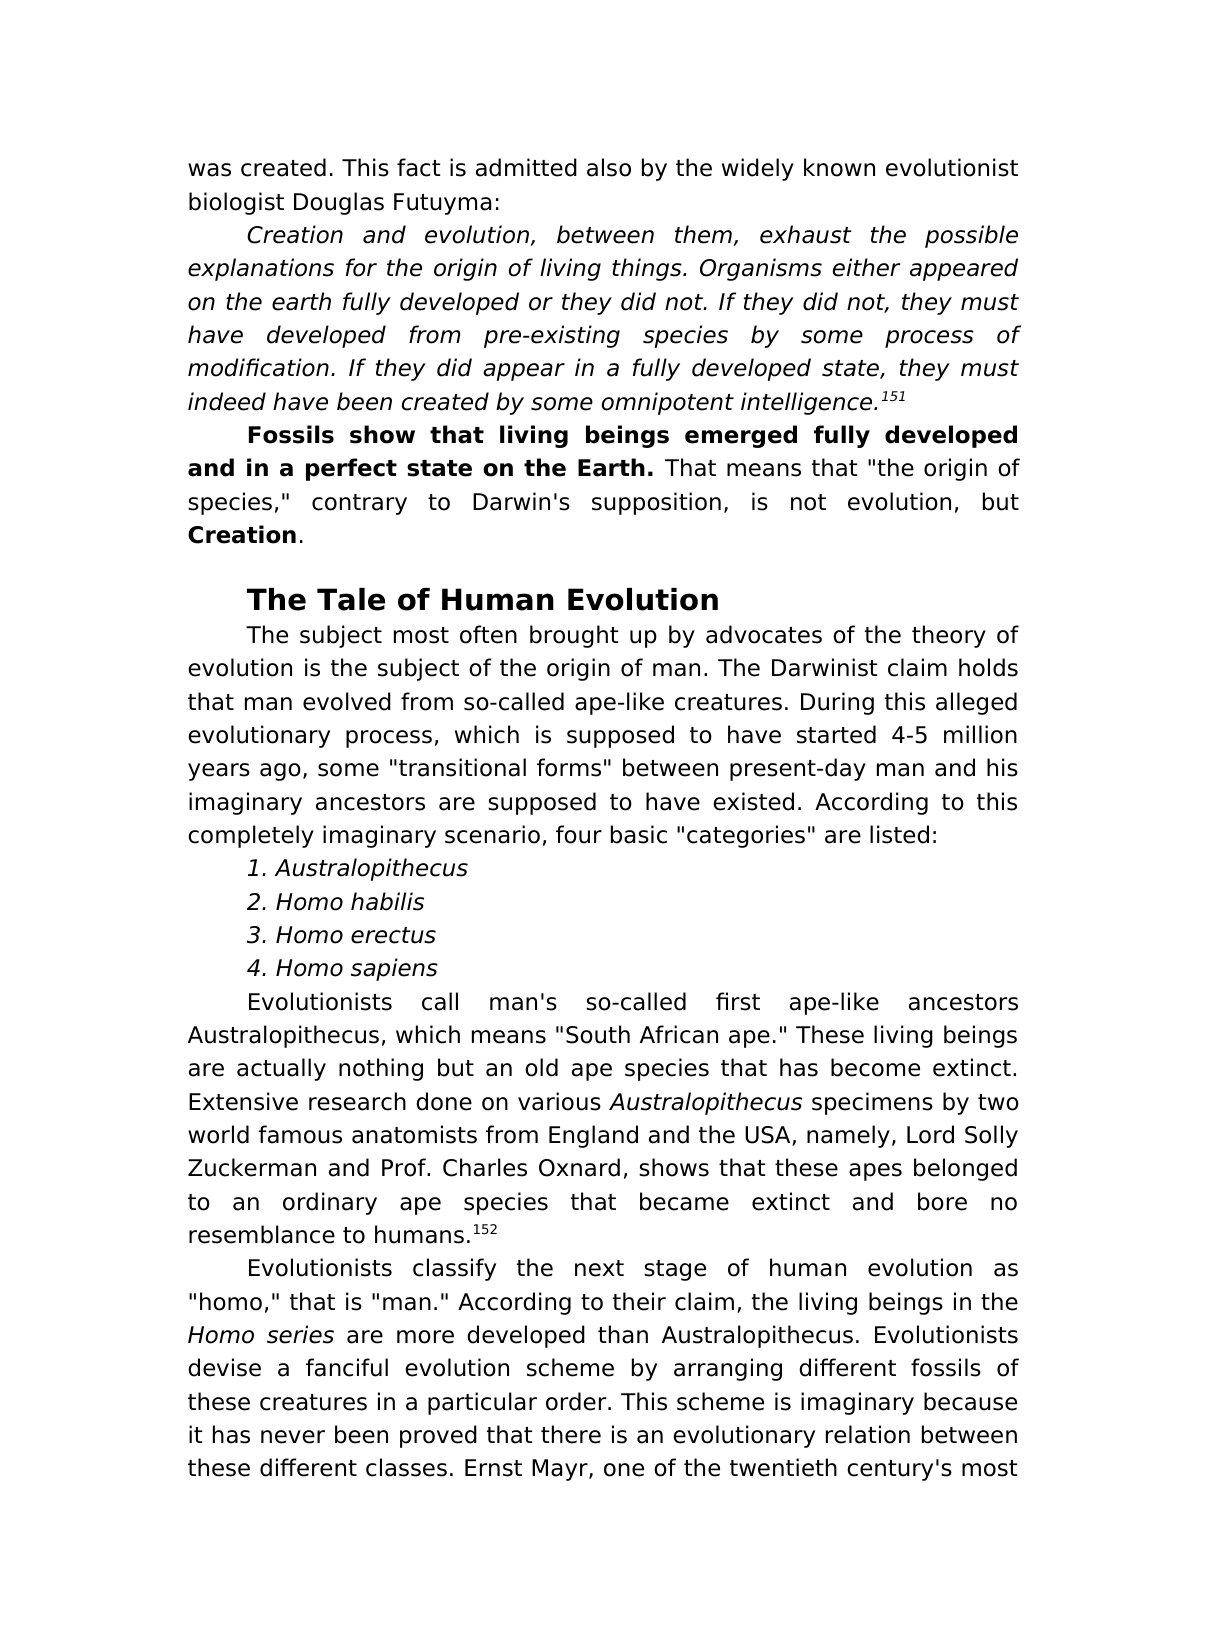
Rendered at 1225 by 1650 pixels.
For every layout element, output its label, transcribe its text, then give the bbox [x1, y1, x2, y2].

text The Tale of Human Evolution [187, 583, 1020, 617]
text 2. Homo habilis [187, 883, 1020, 917]
text The subject most often brought up by advocates of the theory of evolution is the subject of the origin of man. The Darwinist claim holds that man evolved from so-called ape-like creatures. During this alleged evolutionary process, which is supposed to have started 4-5 million years ago, some "transitional forms" between present-day man and his imaginary ancestors are supposed to have existed. According to this completely imaginary scenario, four basic "categories" are listed: [187, 617, 1020, 850]
text 3. Homo erectus [187, 917, 1020, 950]
text was created. This fact is admitted also by the widely known evolutionist biologist Douglas Futuyma: [187, 150, 1020, 217]
text 4. Homo sapiens [187, 950, 1020, 983]
text Fossils show that living beings emerged fully developed and in a perfect state on the Earth. That means that "the origin of species," contrary to Darwin's supposition, is not evolution, but Creation. [187, 417, 1020, 550]
text Evolutionists classify the next stage of human evolution as "homo," that is "man." According to their claim, the living beings in the Homo series are more developed than Australopithecus. Evolutionists devise a fanciful evolution scheme by arranging different fossils of these creatures in a particular order. This scheme is imaginary because it has never been proved that there is an evolutionary relation between these different classes. Ernst Mayr, one of the twentieth century's most [187, 1250, 1020, 1483]
text Creation and evolution, between them, exhaust the possible explanations for the origin of living things. Organisms either appeared on the earth fully developed or they did not. If they did not, they must have developed from pre-existing species by some process of modification. If they did appear in a fully developed state, they must indeed have been created by some omnipotent intelligence.151 [187, 217, 1020, 417]
text Evolutionists call man's so-called first ape-like ancestors Australopithecus, which means "South African ape." These living beings are actually nothing but an old ape species that has become extinct. Extensive research done on various Australopithecus specimens by two world famous anatomists from England and the USA, namely, Lord Solly Zuckerman and Prof. Charles Oxnard, shows that these apes belonged to an ordinary ape species that became extinct and bore no resemblance to humans.152 [187, 983, 1020, 1250]
text 1. Australopithecus [187, 850, 1020, 883]
